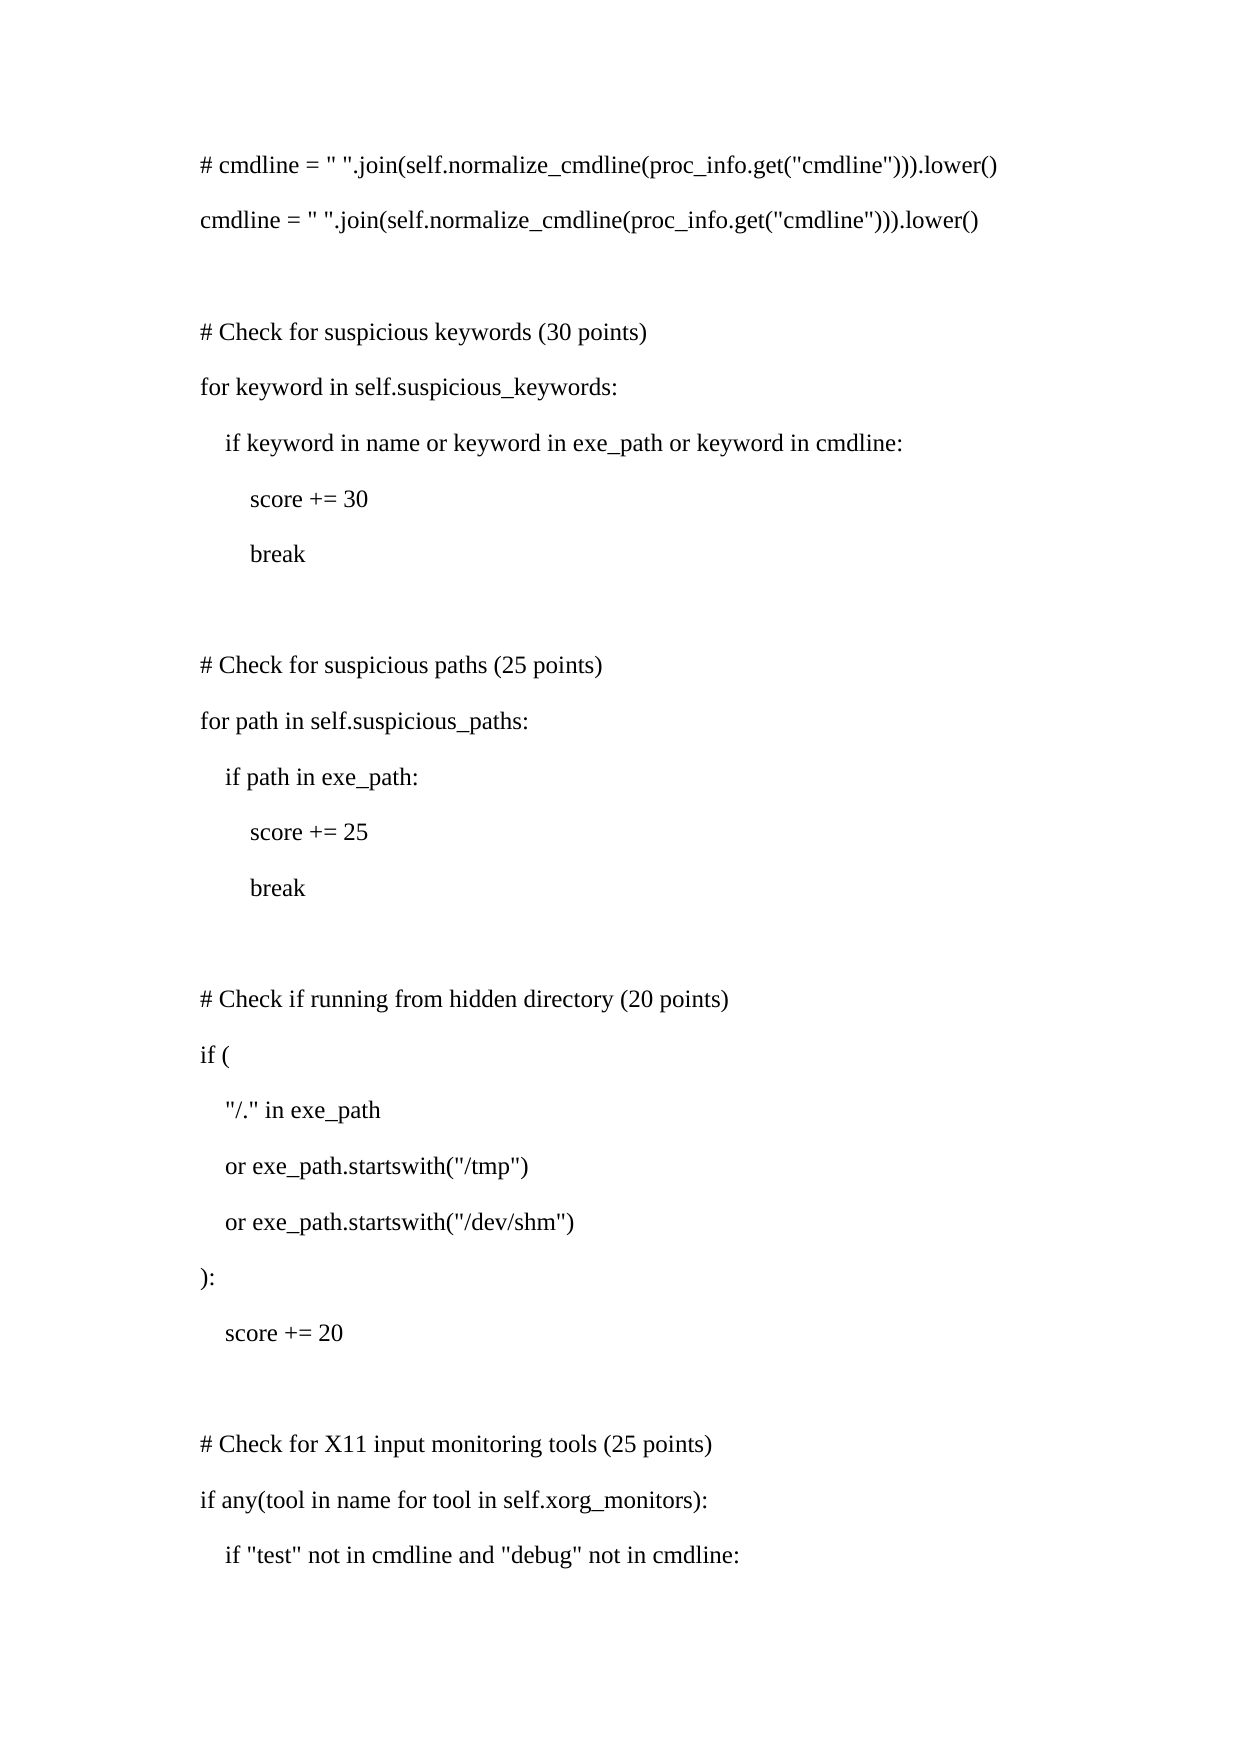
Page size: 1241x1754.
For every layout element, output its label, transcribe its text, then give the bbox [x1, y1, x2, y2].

text score += 20 [150, 1318, 1091, 1347]
text if keyword in name or keyword in exe_path or keyword in cmdline: [150, 428, 1091, 457]
text if "test" not in cmdline and "debug" not in cmdline: [150, 1541, 1091, 1569]
text cmdline = " ".join(self.normalize_cmdline(proc_info.get("cmdline"))).lower() [150, 206, 1091, 234]
text "/." in exe_path [150, 1096, 1091, 1124]
text or exe_path.startswith("/tmp") [150, 1151, 1091, 1180]
text score += 30 [150, 484, 1091, 512]
text # Check if running from hidden directory (20 points) [150, 984, 1091, 1013]
text for keyword in self.suspicious_keywords: [150, 372, 1091, 401]
text score += 25 [150, 817, 1091, 846]
text if path in exe_path: [150, 762, 1091, 791]
text # Check for suspicious keywords (30 points) [150, 317, 1091, 346]
text # Check for suspicious paths (25 points) [150, 651, 1091, 679]
text if any(tool in name for tool in self.xorg_monitors): [150, 1485, 1091, 1514]
text or exe_path.startswith("/dev/shm") [150, 1207, 1091, 1236]
text ): [150, 1262, 1091, 1291]
text # Check for X11 input monitoring tools (25 points) [150, 1429, 1091, 1458]
text # cmdline = " ".join(self.normalize_cmdline(proc_info.get("cmdline"))).lower() [150, 150, 1091, 179]
text break [150, 539, 1091, 568]
text break [150, 873, 1091, 902]
text for path in self.suspicious_paths: [150, 706, 1091, 735]
text if ( [150, 1040, 1091, 1069]
